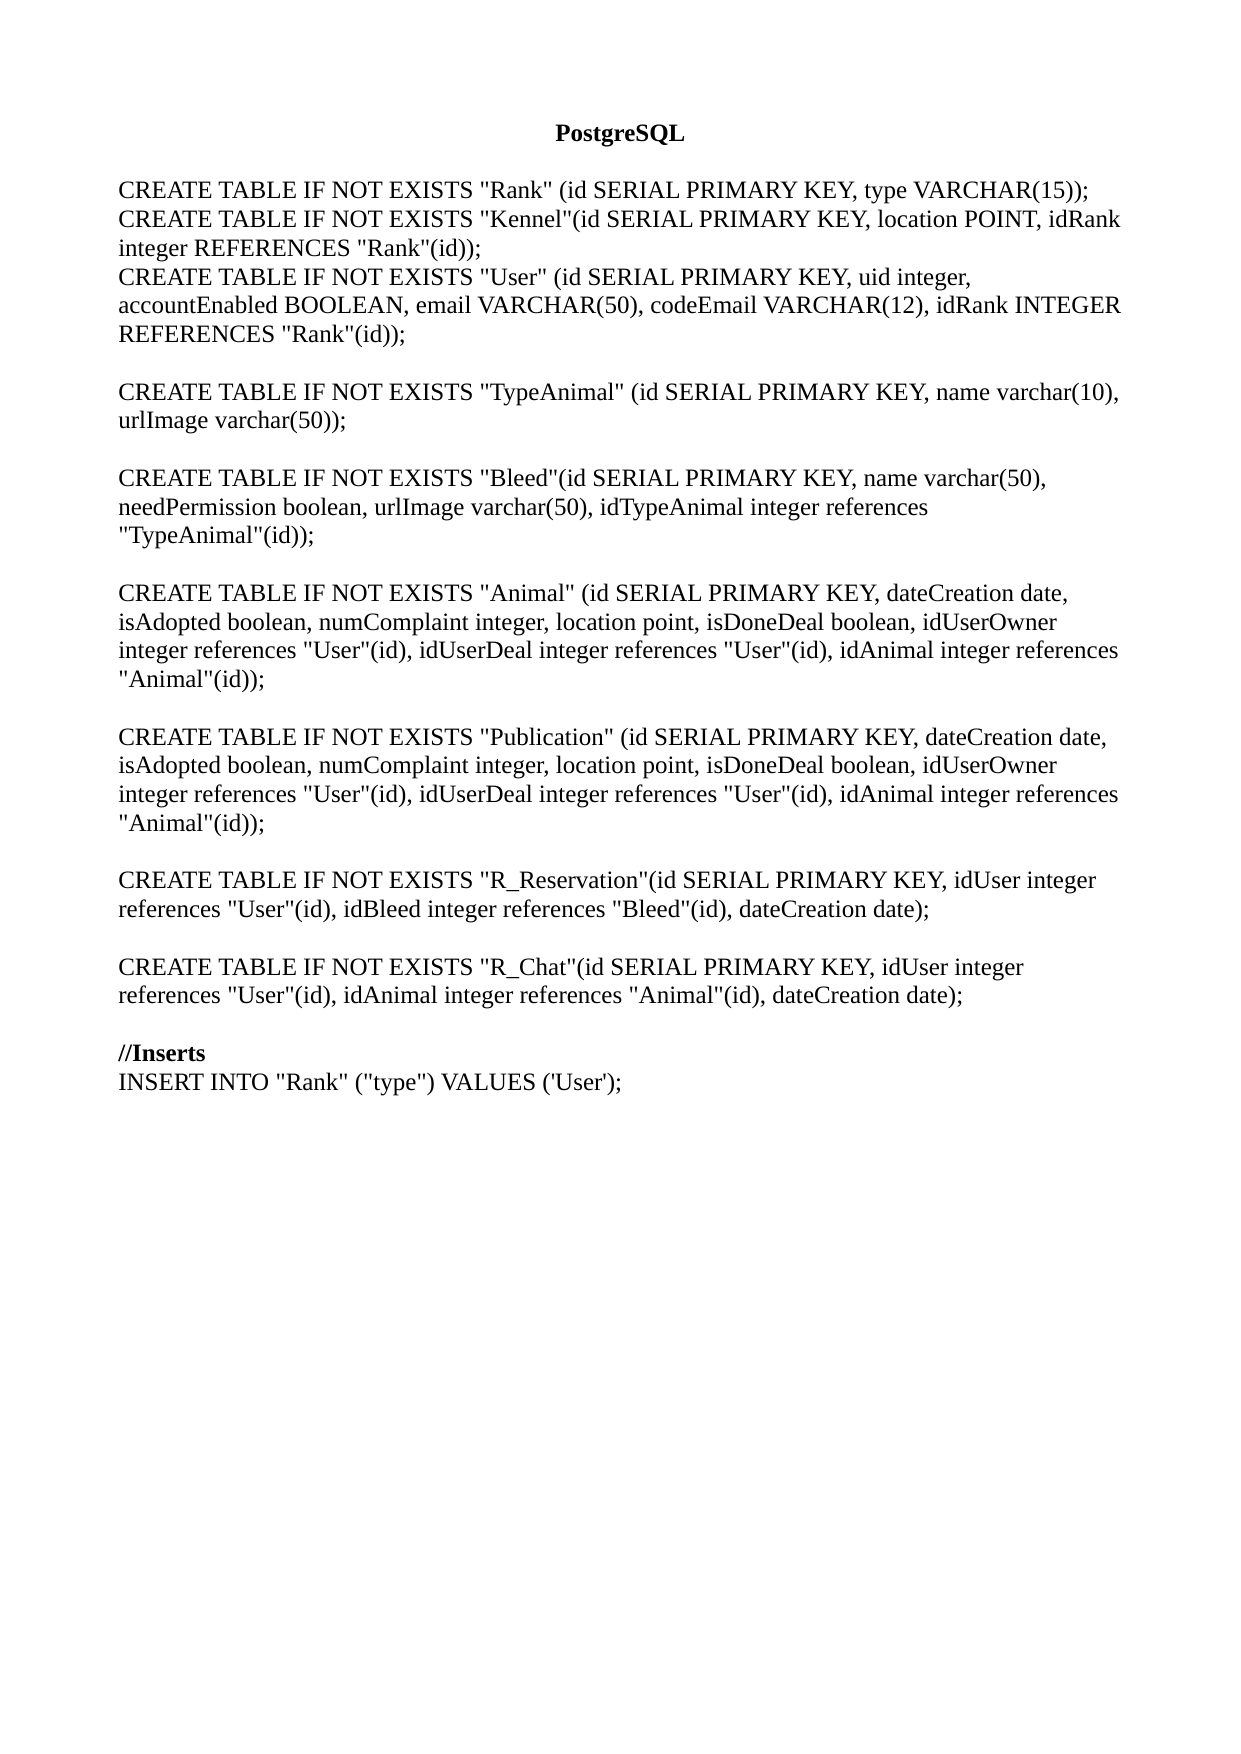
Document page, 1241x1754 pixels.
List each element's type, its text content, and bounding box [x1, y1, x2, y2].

text //Inserts [118, 1038, 1122, 1067]
text CREATE TABLE IF NOT EXISTS "User" (id SERIAL PRIMARY KEY, uid integer, accountEnabled BOOLEAN, email VARCHAR(50), codeEmail VARCHAR(12), idRank INTEGER REFERENCES "Rank"(id)); [118, 262, 1122, 348]
text CREATE TABLE IF NOT EXISTS "R_Chat"(id SERIAL PRIMARY KEY, idUser integer references "User"(id), idAnimal integer references "Animal"(id), dateCreation date); [118, 952, 1122, 1009]
text CREATE TABLE IF NOT EXISTS "Kennel"(id SERIAL PRIMARY KEY, location POINT, idRank integer REFERENCES "Rank"(id)); [118, 204, 1122, 262]
text INSERT INTO "Rank" ("type") VALUES ('User'); [118, 1067, 1122, 1096]
text CREATE TABLE IF NOT EXISTS "Bleed"(id SERIAL PRIMARY KEY, name varchar(50), needPermission boolean, urlImage varchar(50), idTypeAnimal integer references "TypeAnimal"(id)); [118, 463, 1122, 549]
text PostgreSQL [118, 118, 1122, 147]
text CREATE TABLE IF NOT EXISTS "TypeAnimal" (id SERIAL PRIMARY KEY, name varchar(10), urlImage varchar(50)); [118, 377, 1122, 434]
text CREATE TABLE IF NOT EXISTS "Rank" (id SERIAL PRIMARY KEY, type VARCHAR(15)); [118, 176, 1122, 204]
text CREATE TABLE IF NOT EXISTS "R_Reservation"(id SERIAL PRIMARY KEY, idUser integer references "User"(id), idBleed integer references "Bleed"(id), dateCreation date); [118, 866, 1122, 923]
text CREATE TABLE IF NOT EXISTS "Animal" (id SERIAL PRIMARY KEY, dateCreation date, isAdopted boolean, numComplaint integer, location point, isDoneDeal boolean, idUserOwner integer references "User"(id), idUserDeal integer references "User"(id), idAnimal integer references "Animal"(id)); [118, 578, 1122, 693]
text CREATE TABLE IF NOT EXISTS "Publication" (id SERIAL PRIMARY KEY, dateCreation date, isAdopted boolean, numComplaint integer, location point, isDoneDeal boolean, idUserOwner integer references "User"(id), idUserDeal integer references "User"(id), idAnimal integer references "Animal"(id)); [118, 722, 1122, 837]
